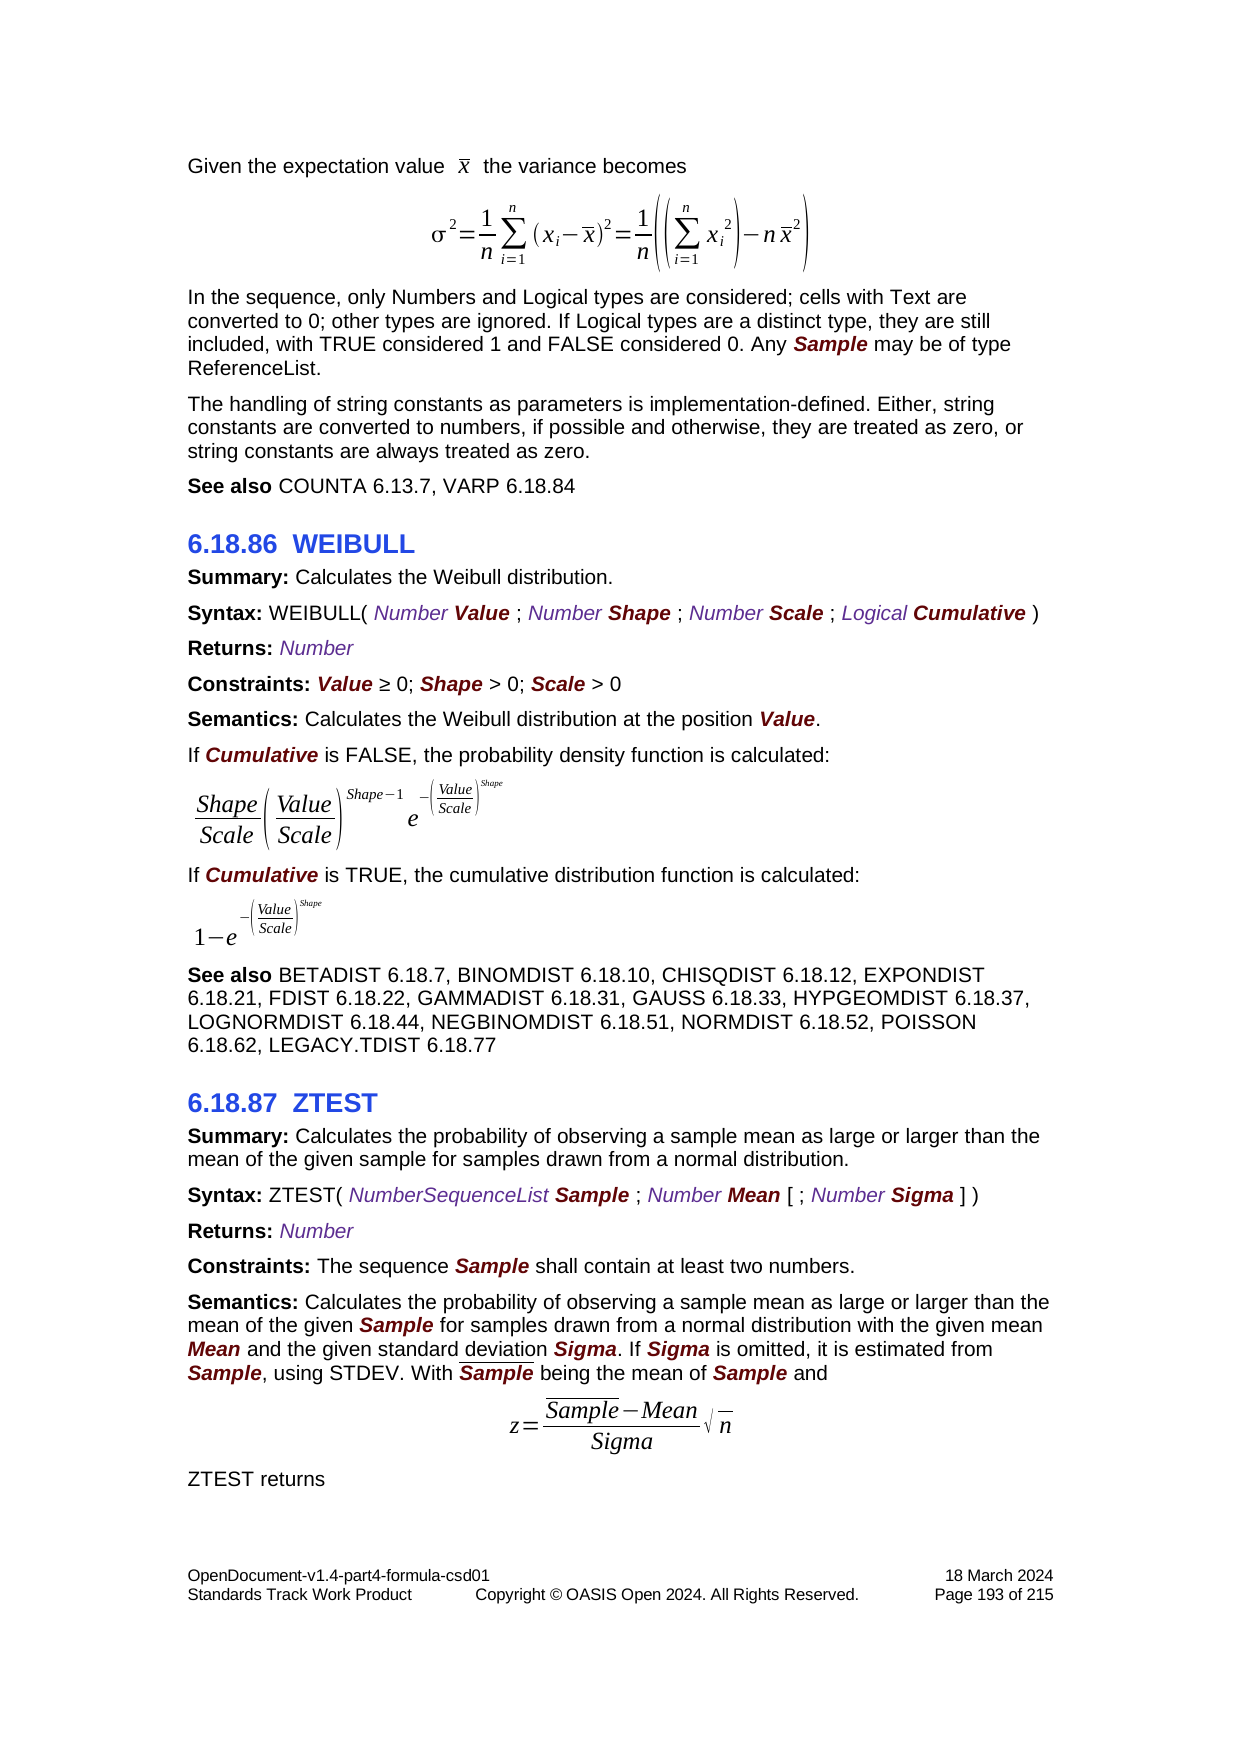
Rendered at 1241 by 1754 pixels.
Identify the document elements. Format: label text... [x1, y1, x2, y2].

text ZTEST returns [187, 1468, 1053, 1491]
text If Cumulative is TRUE, the cumulative distribution function is calculated: [187, 863, 1053, 887]
text Summary: Calculates the probability of observing a sample mean as large or larger than the mean of the given sample for samples drawn from a normal distribution. [187, 1124, 1053, 1171]
text If Cumulative is FALSE, the probability density function is calculated: [187, 743, 1053, 767]
text The handling of string constants as parameters is implementation-defined. Either, string constants are converted to numbers, if possible and otherwise, they are treated as zero, or string constants are always treated as zero. [187, 392, 1053, 463]
text Semantics: Calculates the Weibull distribution at the position Value. [187, 708, 1053, 731]
text Returns: Number [187, 1219, 1053, 1243]
text Syntax: ZTEST( NumberSequenceList Sample ; Number Mean [ ; Number Sigma ] ) [187, 1183, 1053, 1207]
text Constraints: The sequence Sample shall contain at least two numbers. [187, 1255, 1053, 1278]
text Constraints: Value ≥ 0; Shape > 0; Scale > 0 [187, 672, 1053, 696]
text See also BETADIST 6.18.7, BINOMDIST 6.18.10, CHISQDIST 6.18.12, EXPONDIST 6.18.21, FDIST 6.18.22, GAMMADIST 6.18.31, GAUSS 6.18.33, HYPGEOMDIST 6.18.37, LOGNORMDIST 6.18.44, NEGBINOMDIST 6.18.51, NORMDIST 6.18.52, POISSON 6.18.62, LEGACY.TDIST 6.18.77 [187, 963, 1053, 1057]
subtitle WEIBULL [187, 529, 1053, 559]
text Summary: Calculates the Weibull distribution. [187, 565, 1053, 589]
text Syntax: WEIBULL( Number Value ; Number Shape ; Number Scale ; Logical Cumulative ) [187, 601, 1053, 624]
text Semantics: Calculates the probability of observing a sample mean as large or larger than the mean of the given Sample for samples drawn from a normal distribution with the given mean Mean and the given standard deviation Sigma. If Sigma is omitted, it is estimated from Sample, using STDEV. With Sample being the mean of Sample and [187, 1290, 1053, 1384]
subtitle ZTEST [187, 1088, 1053, 1118]
text See also COUNTA 6.13.7, VARP 6.18.84 [187, 475, 1053, 498]
text Given the expectation value the variance becomes [187, 150, 1053, 180]
text In the sequence, only Numbers and Logical types are considered; cells with Text are converted to 0; other types are ignored. If Logical types are a distinct type, they are still included, with TRUE considered 1 and FALSE considered 0. Any Sample may be of type ReferenceList. [187, 286, 1053, 380]
text Returns: Number [187, 637, 1053, 660]
